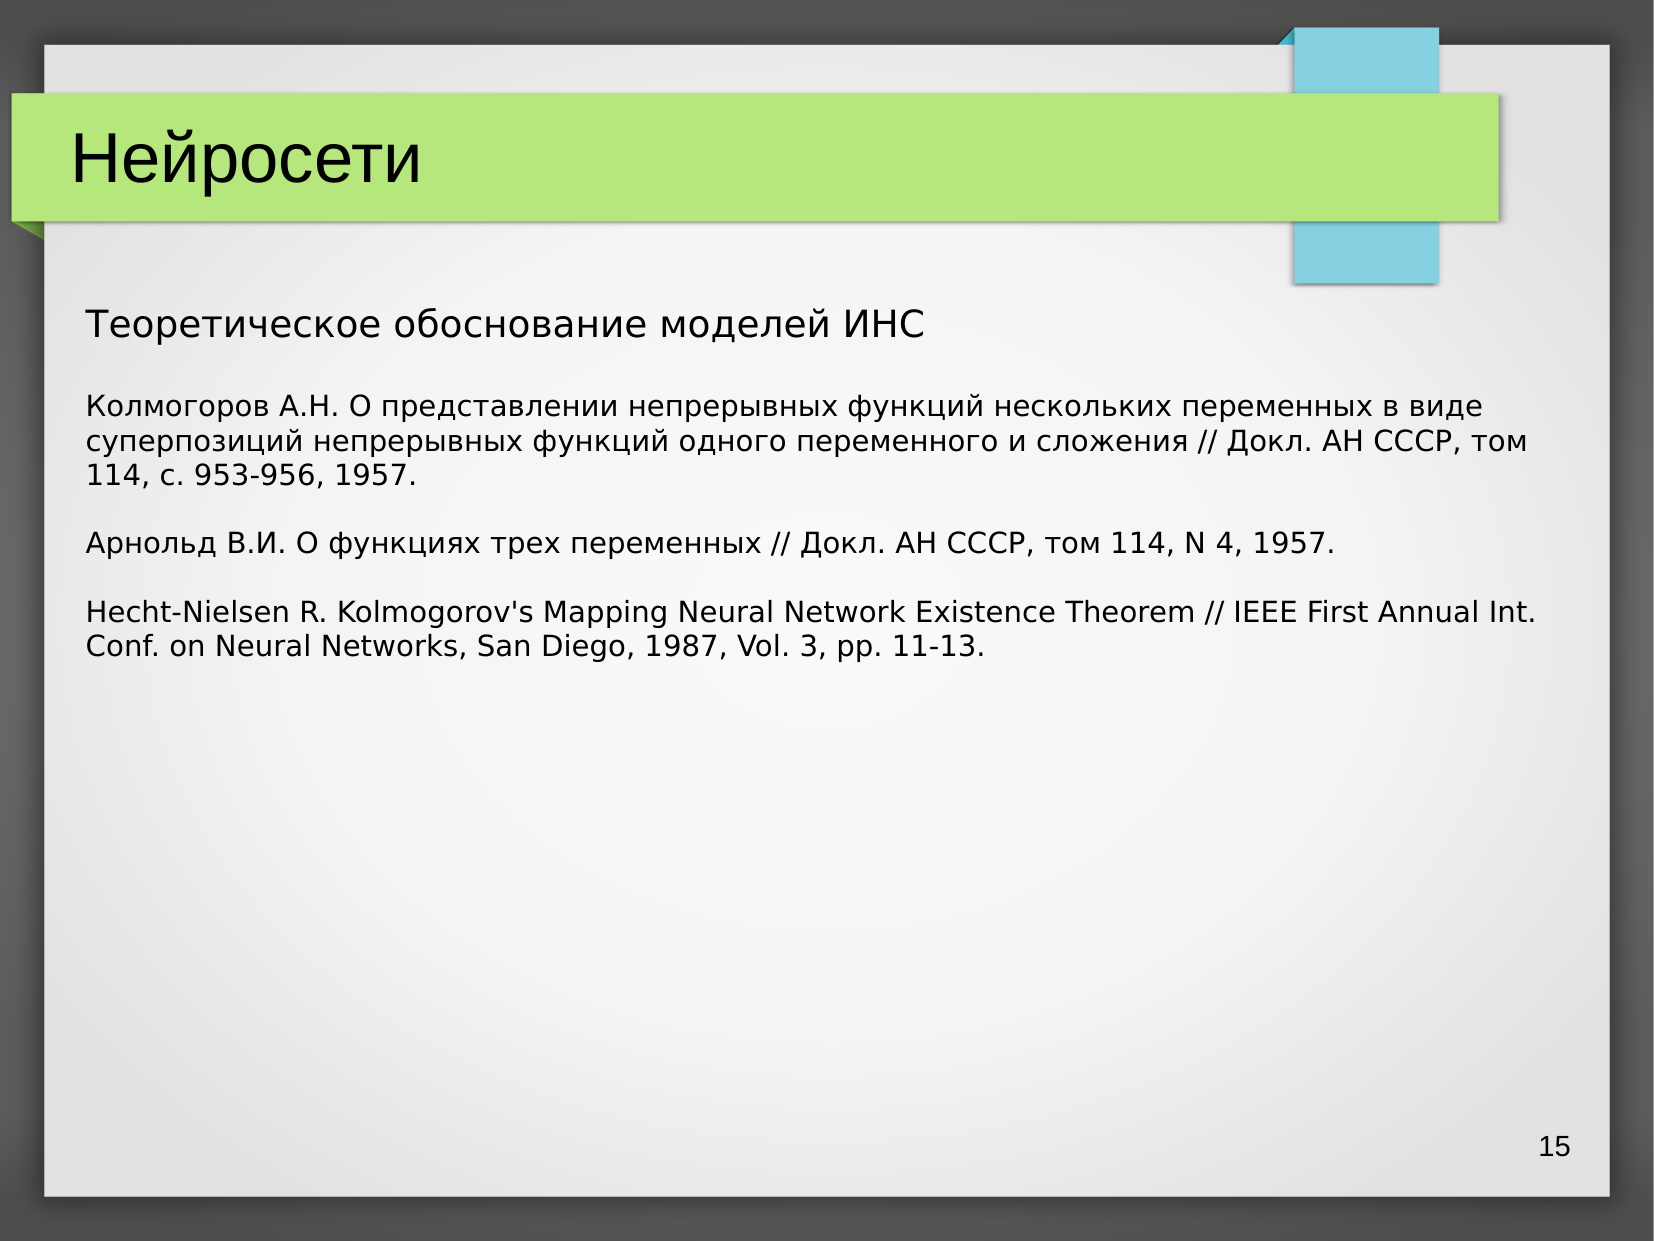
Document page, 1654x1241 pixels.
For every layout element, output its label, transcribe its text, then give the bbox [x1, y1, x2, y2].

title Нейросети [70, 118, 1205, 199]
text_box Теоретическое обоснование моделей ИНС Колмогоров А.Н. О представлении непрерывных функций нескольких переменных в виде суперпозиций непрерывных функций одного переменного и сложения // Докл. АН СССР, том 114, с. 953-956, 1957. Арнольд В.И. О функциях трех переменных // Докл. АН СССР, том 114, N 4, 1957. Hecht-Nielsen R. Kolmogorov's Mapping Neural Network Existence Theorem // IEEE First Annual Int. Conf. on Neural Networks, San Diego, 1987, Vol. 3, pp. 11-13. [70, 295, 1571, 880]
picture [0, 0, 1654, 1241]
